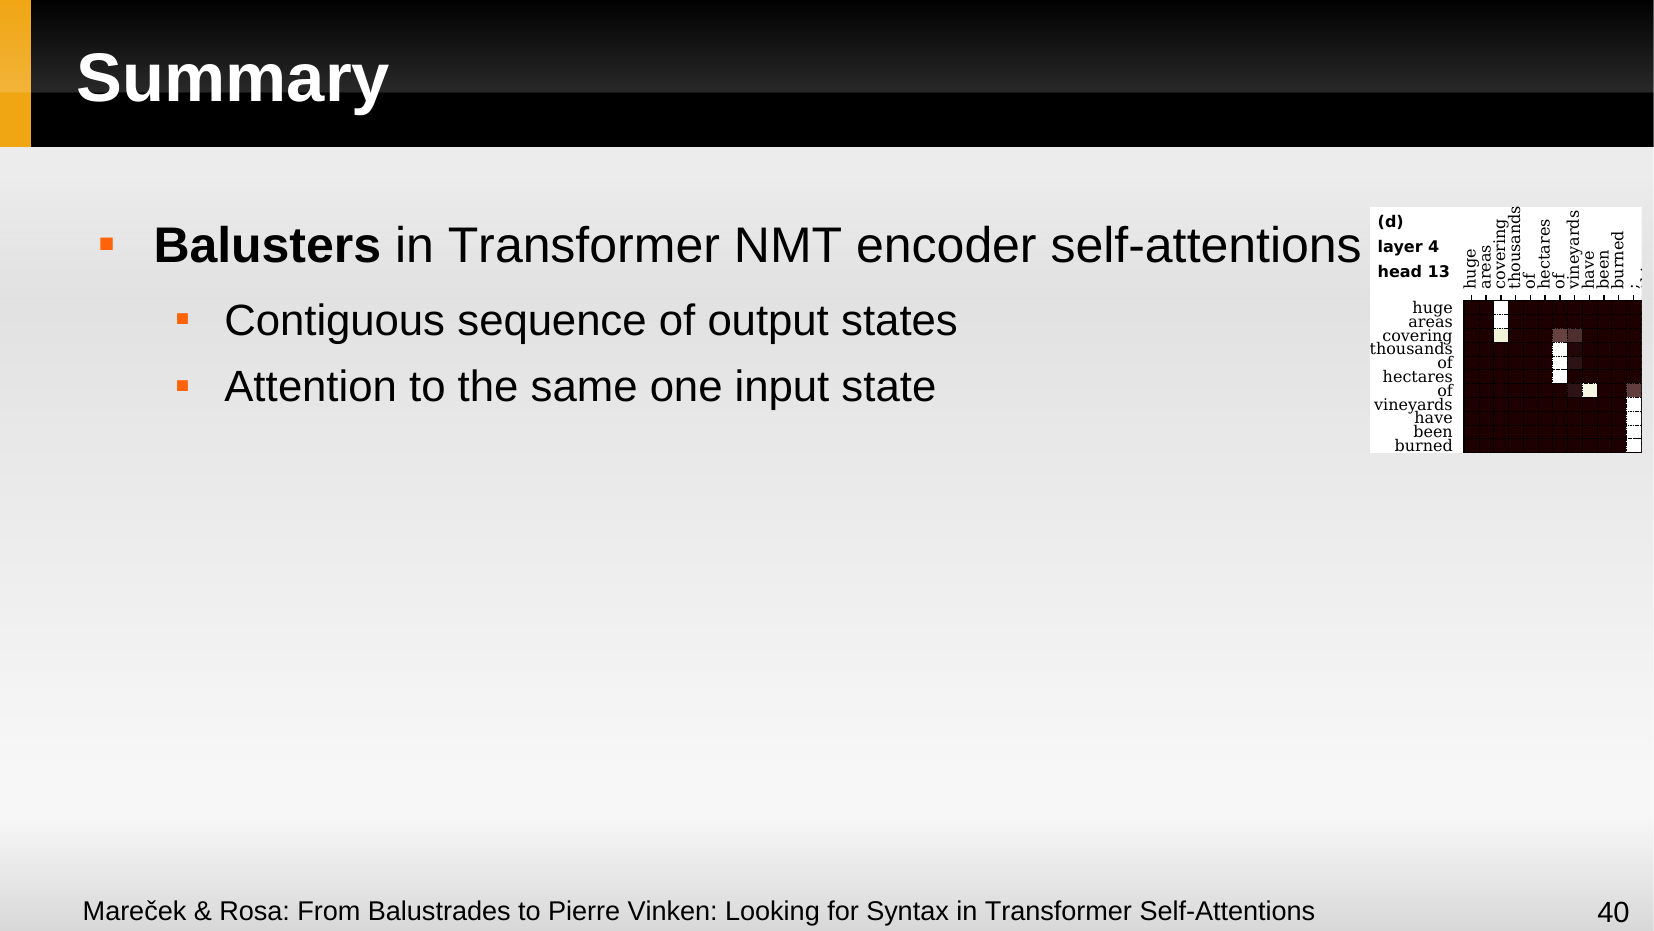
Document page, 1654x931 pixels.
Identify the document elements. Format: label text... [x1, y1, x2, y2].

list Balusters in Transformer NMT encoder self-attentions Contiguous sequence of output states Attention to the same one input state [82, 217, 1595, 832]
picture [0, 0, 1654, 931]
title Summary [76, 0, 1625, 156]
